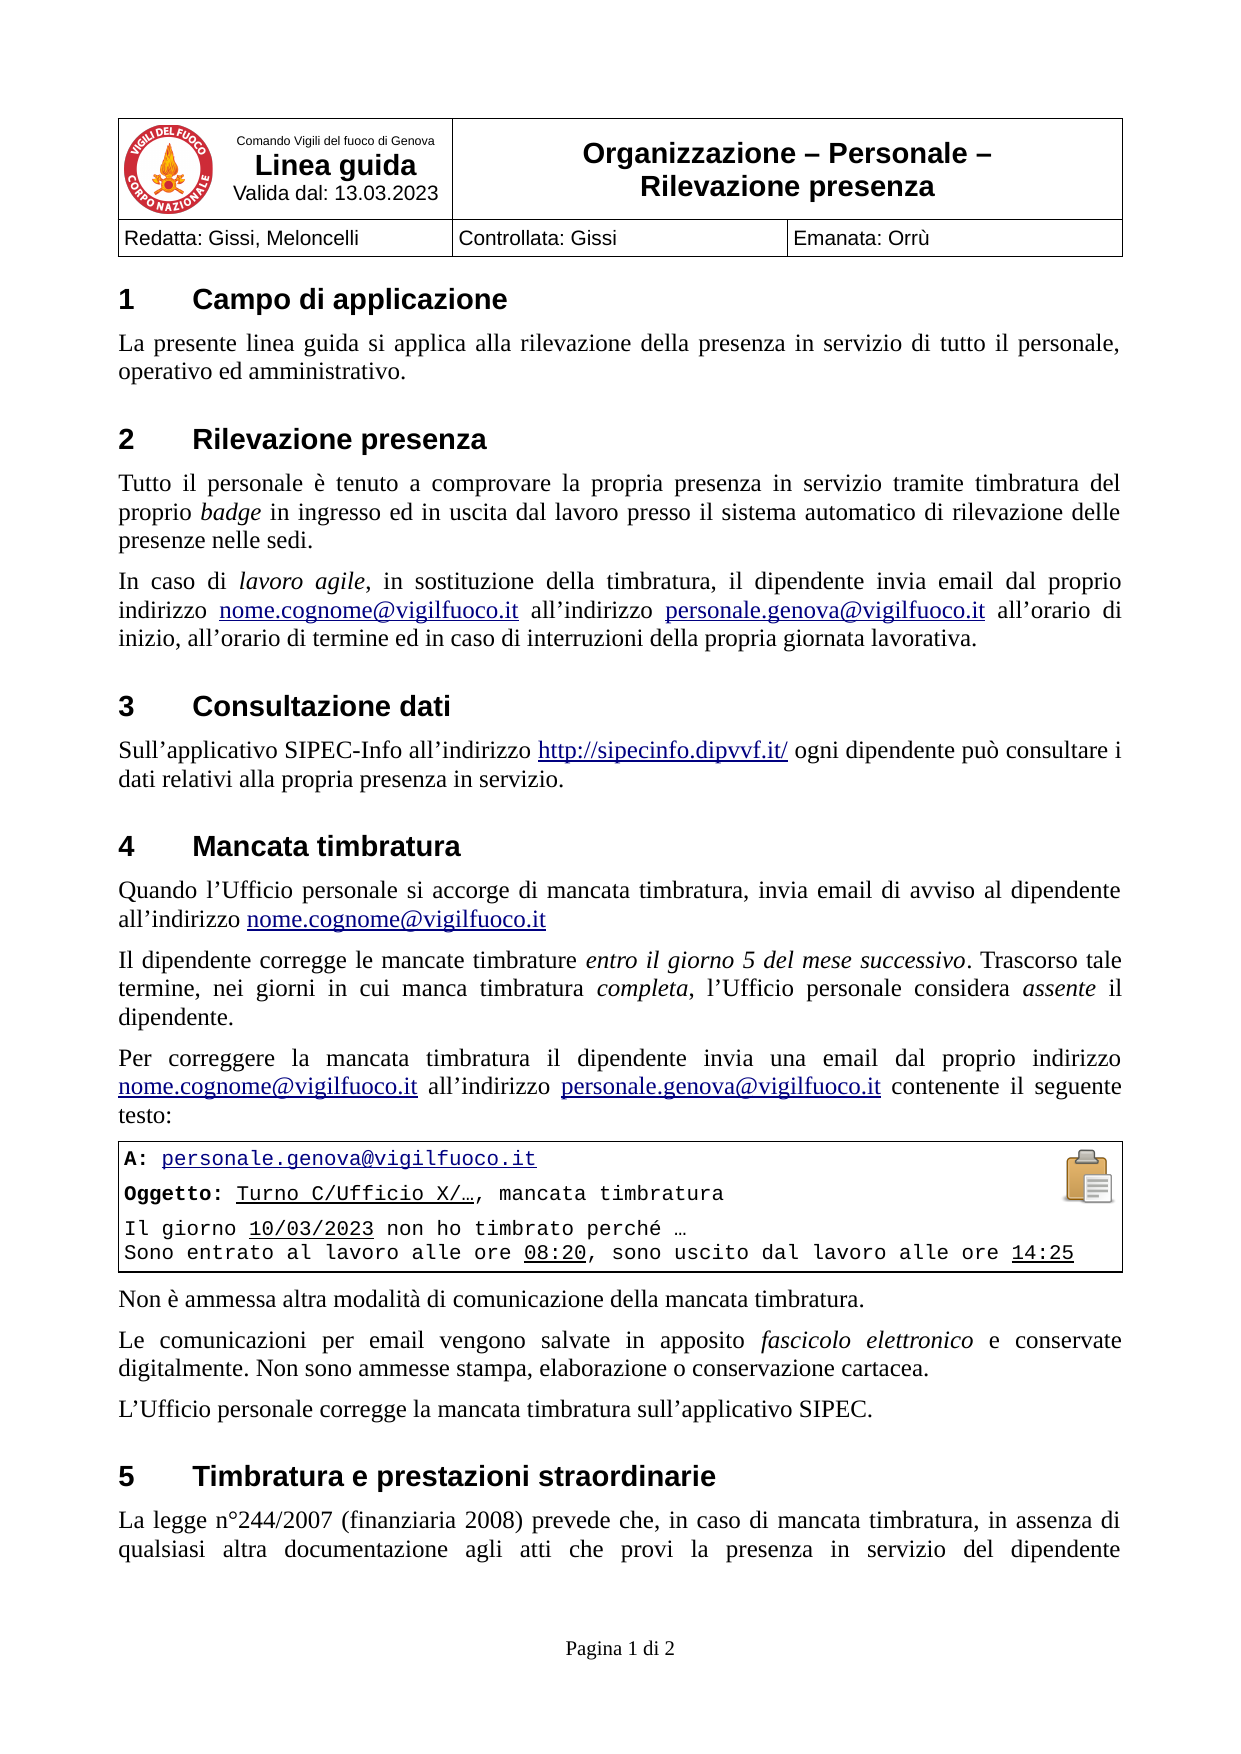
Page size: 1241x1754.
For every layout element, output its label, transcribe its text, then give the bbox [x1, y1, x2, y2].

subtitle Mancata timbratura [118, 829, 1122, 863]
text Il dipendente corregge le mancate timbrature entro il giorno 5 del mese successivo. Trascorso tale termine, nei giorni in cui manca timbratura completa, l’Ufficio personale considera assente il dipendente. [118, 945, 1122, 1031]
table_header Organizzazione – Personale – Rilevazione presenza [453, 119, 1122, 219]
text Sull’applicativo SIPEC-Info all’indirizzo http://sipecinfo.dipvvf.it/ ogni dipendente può consultare i dati relativi alla propria presenza in servizio. [118, 735, 1122, 793]
subtitle Consultazione dati [118, 689, 1122, 723]
text L’Ufficio personale corregge la mancata timbratura sull’applicativo SIPEC. [118, 1394, 1122, 1423]
text La legge n°244/2007 (finanziaria 2008) prevede che, in caso di mancata timbratura, in assenza di qualsiasi altra documentazione agli atti che provi la presenza in servizio del dipendente [118, 1506, 1122, 1563]
text Non è ammessa altra modalità di comunicazione della mancata timbratura. [118, 1284, 1122, 1313]
text Tutto il personale è tenuto a comprovare la propria presenza in servizio tramite timbratura del proprio badge in ingresso ed in uscita dal lavoro presso il sistema automatico di rilevazione delle presenze nelle sedi. [118, 468, 1122, 554]
subtitle Campo di applicazione [118, 282, 1122, 315]
subtitle Timbratura e prestazioni straordinarie [118, 1459, 1122, 1493]
picture [1055, 1147, 1117, 1209]
picture [124, 125, 213, 214]
table_header [119, 119, 219, 219]
text Le comunicazioni per email vengono salvate in apposito fascicolo elettronico e conservate digitalmente. Non sono ammesse stampa, elaborazione o conservazione cartacea. [118, 1325, 1122, 1382]
table_cell Emanata: Orrù [788, 220, 1122, 256]
table_header A: personale.genova@vigilfuoco.it Oggetto: Turno C/Ufficio X/…, mancata timbratura Il giorno 10/03/2023 non ho timbrato perché … Sono entrato al lavoro alle ore 08:20, sono uscito dal lavoro alle ore 14:25 [119, 1142, 1122, 1271]
table_header Comando Vigili del fuoco di Genova Linea guida Valida dal: 13.03.2023 [219, 119, 452, 219]
table_cell Controllata: Gissi [453, 220, 787, 256]
text Quando l’Ufficio personale si accorge di mancata timbratura, invia email di avviso al dipendente all’indirizzo nome.cognome@vigilfuoco.it [118, 875, 1122, 933]
text Per correggere la mancata timbratura il dipendente invia una email dal proprio indirizzo nome.cognome@vigilfuoco.it all’indirizzo personale.genova@vigilfuoco.it contenente il seguente testo: [118, 1043, 1122, 1129]
table_cell Redatta: Gissi, Meloncelli [119, 220, 452, 256]
subtitle Rilevazione presenza [118, 422, 1122, 456]
text In caso di lavoro agile, in sostituzione della timbratura, il dipendente invia email dal proprio indirizzo nome.cognome@vigilfuoco.it all’indirizzo personale.genova@vigilfuoco.it all’orario di inizio, all’orario di termine ed in caso di interruzioni della propria giornata lavorativa. [118, 566, 1122, 652]
text La presente linea guida si applica alla rilevazione della presenza in servizio di tutto il personale, operativo ed amministrativo. [118, 328, 1122, 385]
